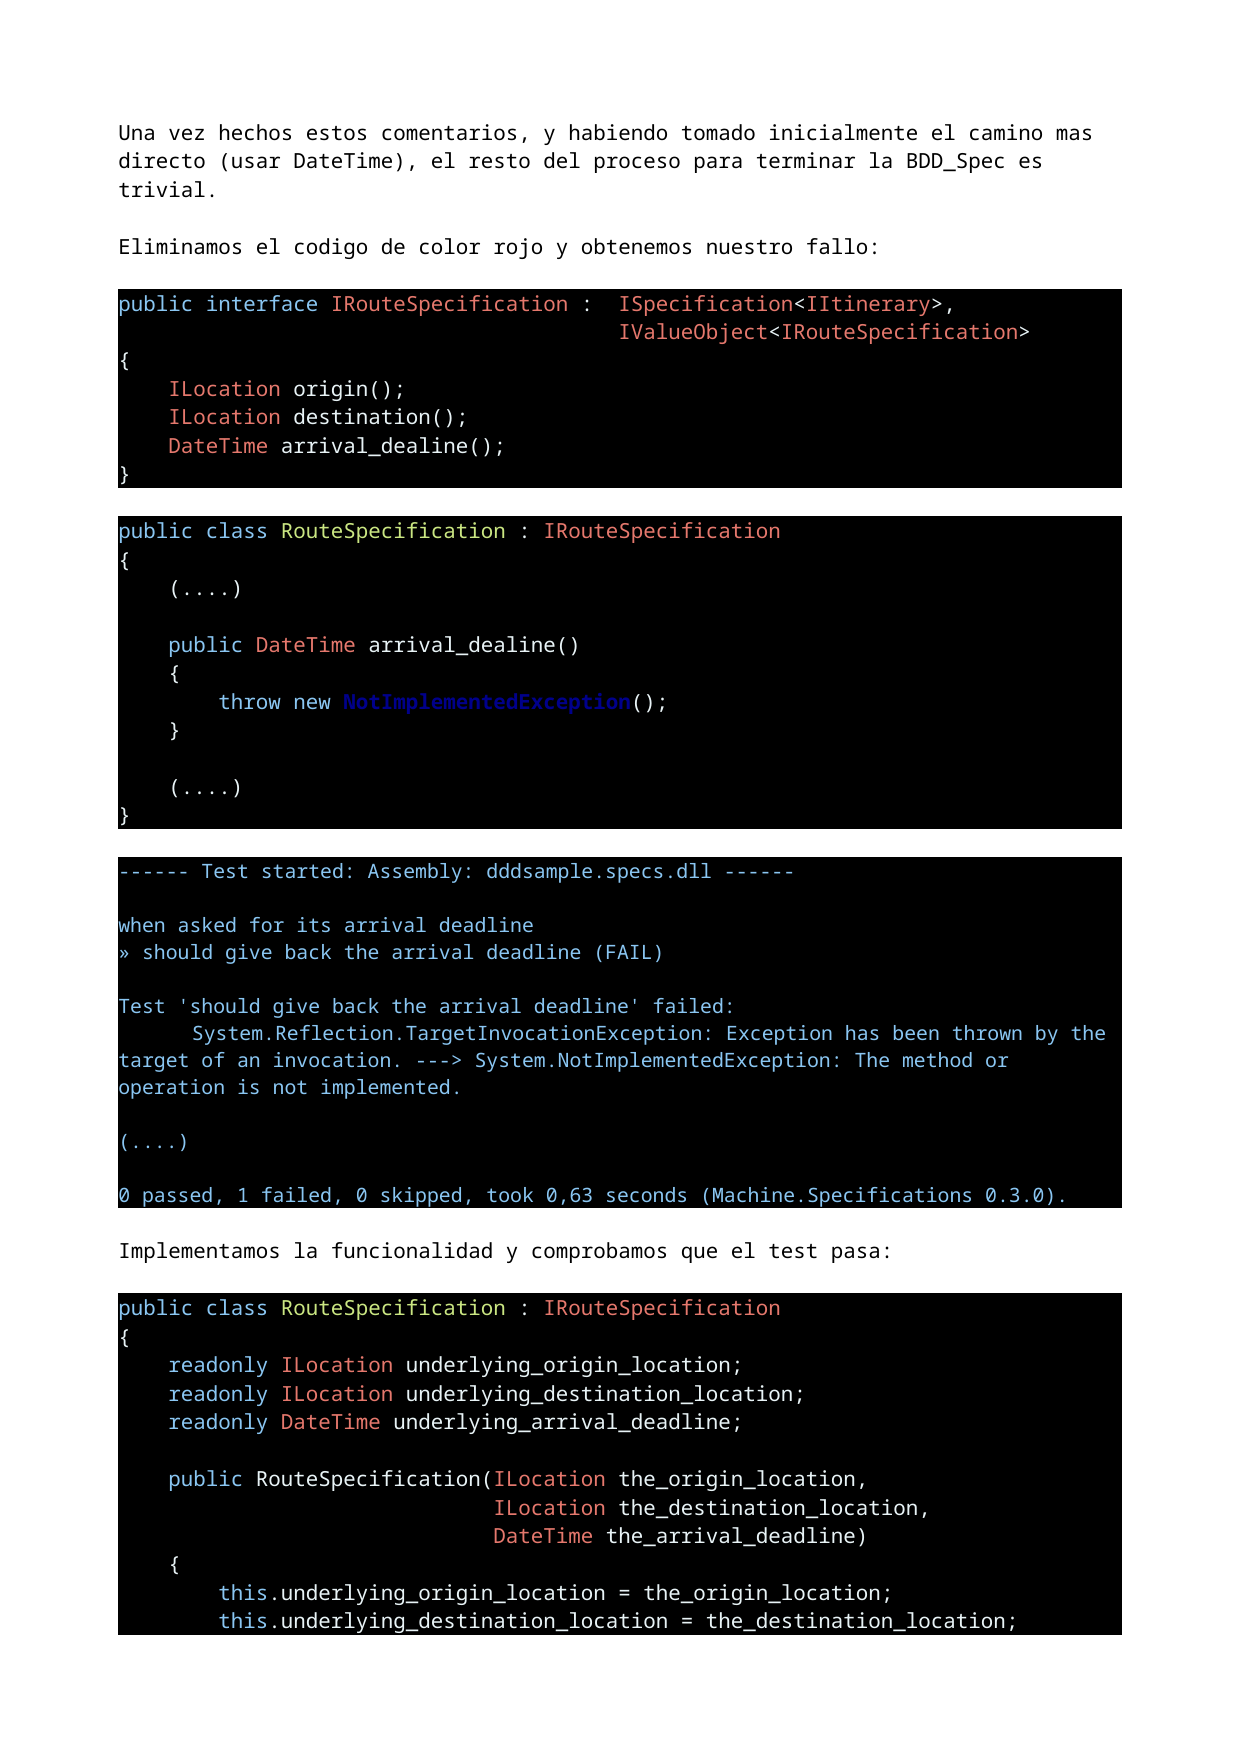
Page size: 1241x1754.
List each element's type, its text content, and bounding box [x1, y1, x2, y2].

text ILocation the_destination_location, [118, 1493, 1122, 1521]
text public class RouteSpecification : IRouteSpecification [118, 516, 1122, 545]
text { [118, 545, 1122, 573]
text } [118, 459, 1122, 488]
text throw new NotImplementedException(); [118, 687, 1122, 715]
text readonly DateTime underlying_arrival_deadline; [118, 1407, 1122, 1436]
text (....) [118, 573, 1122, 602]
text readonly ILocation underlying_origin_location; [118, 1350, 1122, 1379]
text (....) [118, 772, 1122, 801]
text ILocation destination(); [118, 402, 1122, 431]
text public interface IRouteSpecification : ISpecification<IItinerary>, [118, 289, 1122, 317]
text DateTime the_arrival_deadline) [118, 1521, 1122, 1549]
text DateTime arrival_dealine(); [118, 431, 1122, 459]
text readonly ILocation underlying_destination_location; [118, 1379, 1122, 1407]
text Test 'should give back the arrival deadline' failed: [118, 992, 1122, 1019]
text public RouteSpecification(ILocation the_origin_location, [118, 1464, 1122, 1493]
text IValueObject<IRouteSpecification> [118, 317, 1122, 346]
text Implementamos la funcionalidad y comprobamos que el test pasa: [118, 1237, 1122, 1265]
text (....) [118, 1127, 1122, 1154]
text ILocation origin(); [118, 374, 1122, 402]
text { [118, 1322, 1122, 1350]
text } [118, 801, 1122, 829]
text this.underlying_origin_location = the_origin_location; [118, 1578, 1122, 1606]
text this.underlying_destination_location = the_destination_location; [118, 1606, 1122, 1635]
text ------ Test started: Assembly: dddsample.specs.dll ------ [118, 857, 1122, 884]
text public DateTime arrival_dealine() [118, 630, 1122, 658]
text 0 passed, 1 failed, 0 skipped, took 0,63 seconds (Machine.Specifications 0.3.0). [118, 1181, 1122, 1208]
text » should give back the arrival deadline (FAIL) [118, 938, 1122, 965]
text System.Reflection.TargetInvocationException: Exception has been thrown by the target of an invocation. ---> System.NotImplementedException: The method or operation is not implemented. [118, 1019, 1122, 1100]
text when asked for its arrival deadline [118, 911, 1122, 938]
text { [118, 1549, 1122, 1578]
text } [118, 715, 1122, 744]
text { [118, 658, 1122, 687]
text Eliminamos el codigo de color rojo y obtenemos nuestro fallo: [118, 232, 1122, 260]
text Una vez hechos estos comentarios, y habiendo tomado inicialmente el camino mas directo (usar DateTime), el resto del proceso para terminar la BDD_Spec es trivial. [118, 118, 1122, 203]
text { [118, 346, 1122, 374]
text public class RouteSpecification : IRouteSpecification [118, 1293, 1122, 1322]
